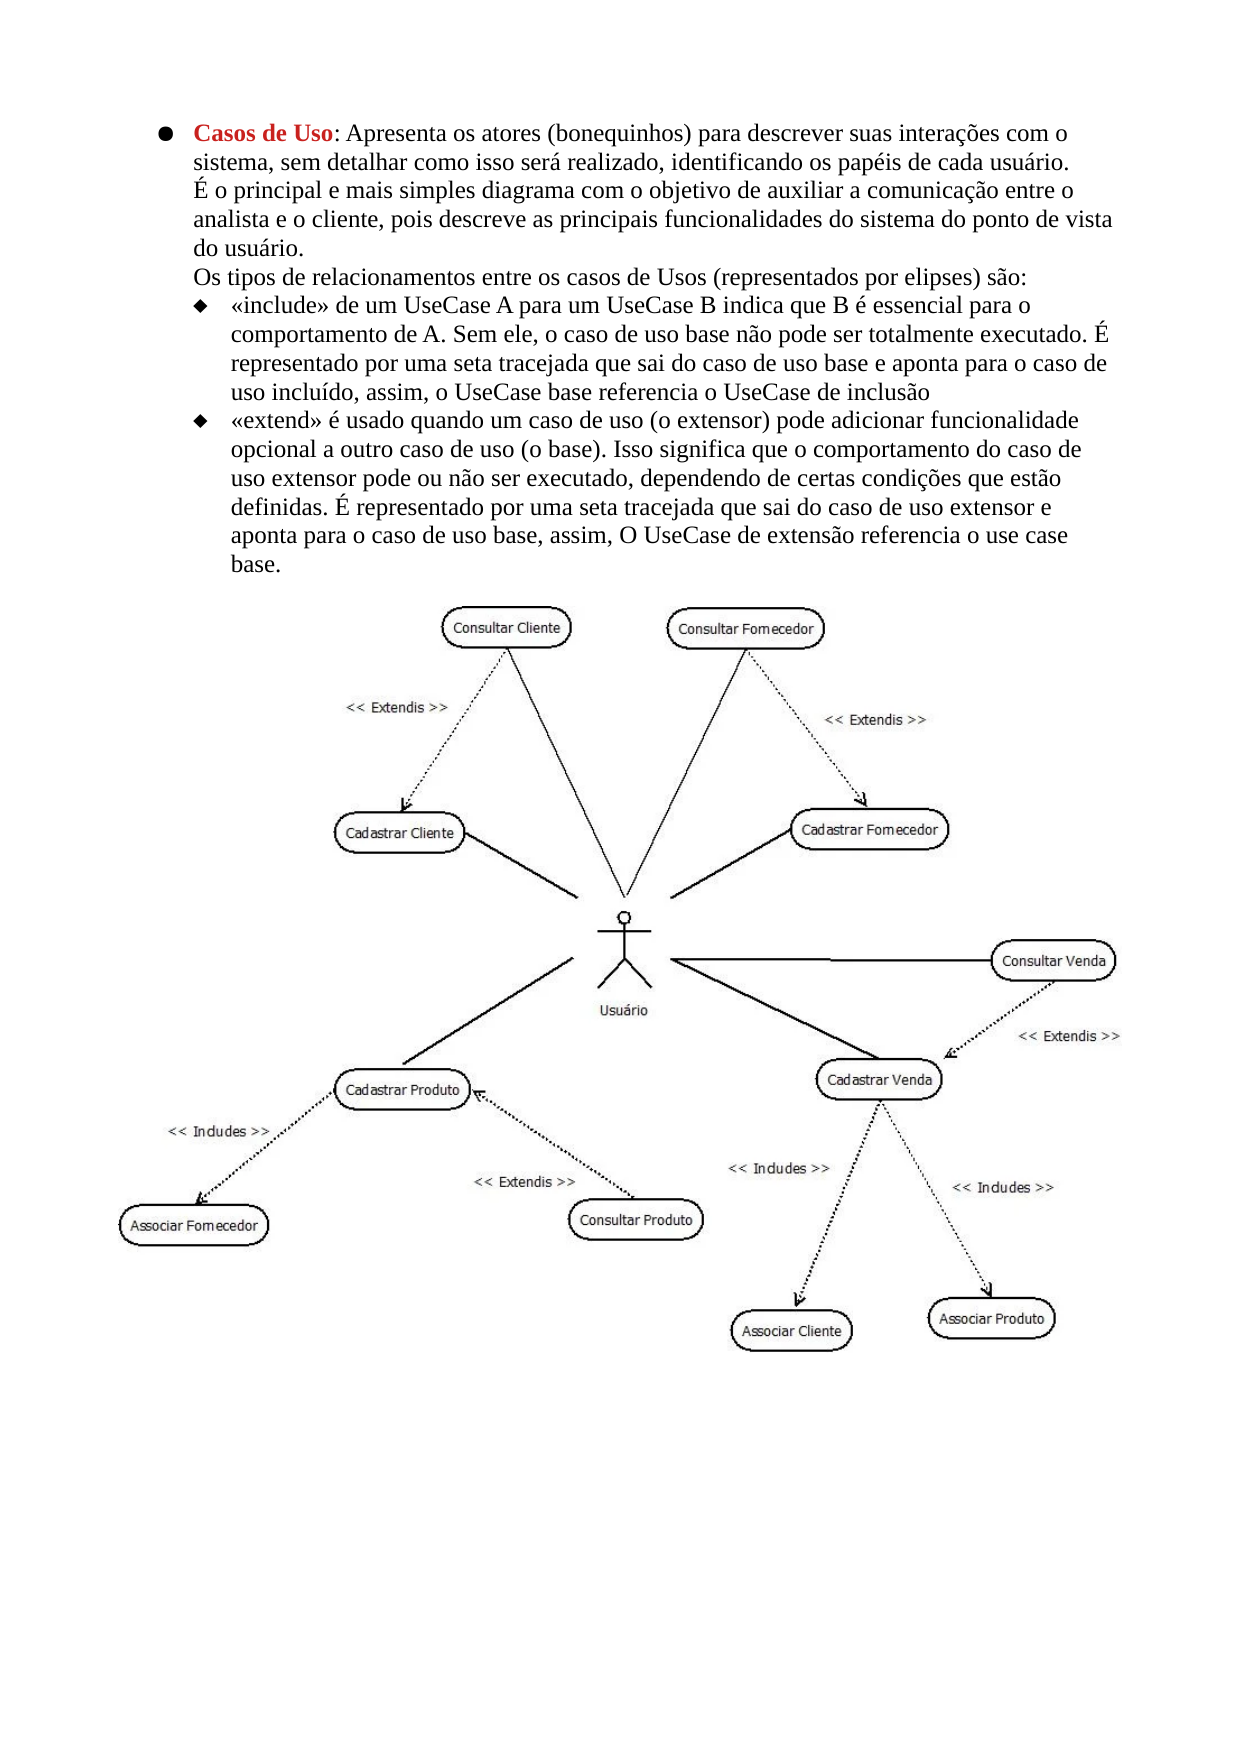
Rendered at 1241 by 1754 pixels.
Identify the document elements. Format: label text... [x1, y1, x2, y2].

list Casos de Uso: Apresenta os atores (bonequinhos) para descrever suas interações com o sistema, sem detalhar como isso será realizado, identificando os papéis de cada usuário. É o principal e mais simples diagrama com o objetivo de auxiliar a comunicação entre o analista e o cliente, pois descreve as principais funcionalidades do sistema do ponto de vista do usuário. Os tipos de relacionamentos entre os casos de Usos (representados por elipses) são: [156, 118, 1122, 291]
picture [118, 606, 1123, 1353]
list «include» de um UseCase A para um UseCase B indica que B é essencial para o comportamento de A. Sem ele, o caso de uso base não pode ser totalmente executado. É representado por uma seta tracejada que sai do caso de uso base e aponta para o caso de uso incluído, assim, o UseCase base referencia o UseCase de inclusão [193, 291, 1122, 406]
list «extend» é usado quando um caso de uso (o extensor) pode adicionar funcionalidade opcional a outro caso de uso (o base). Isso significa que o comportamento do caso de uso extensor pode ou não ser executado, dependendo de certas condições que estão definidas. É representado por uma seta tracejada que sai do caso de uso extensor e aponta para o caso de uso base, assim, O UseCase de extensão referencia o use case base. [193, 406, 1122, 578]
